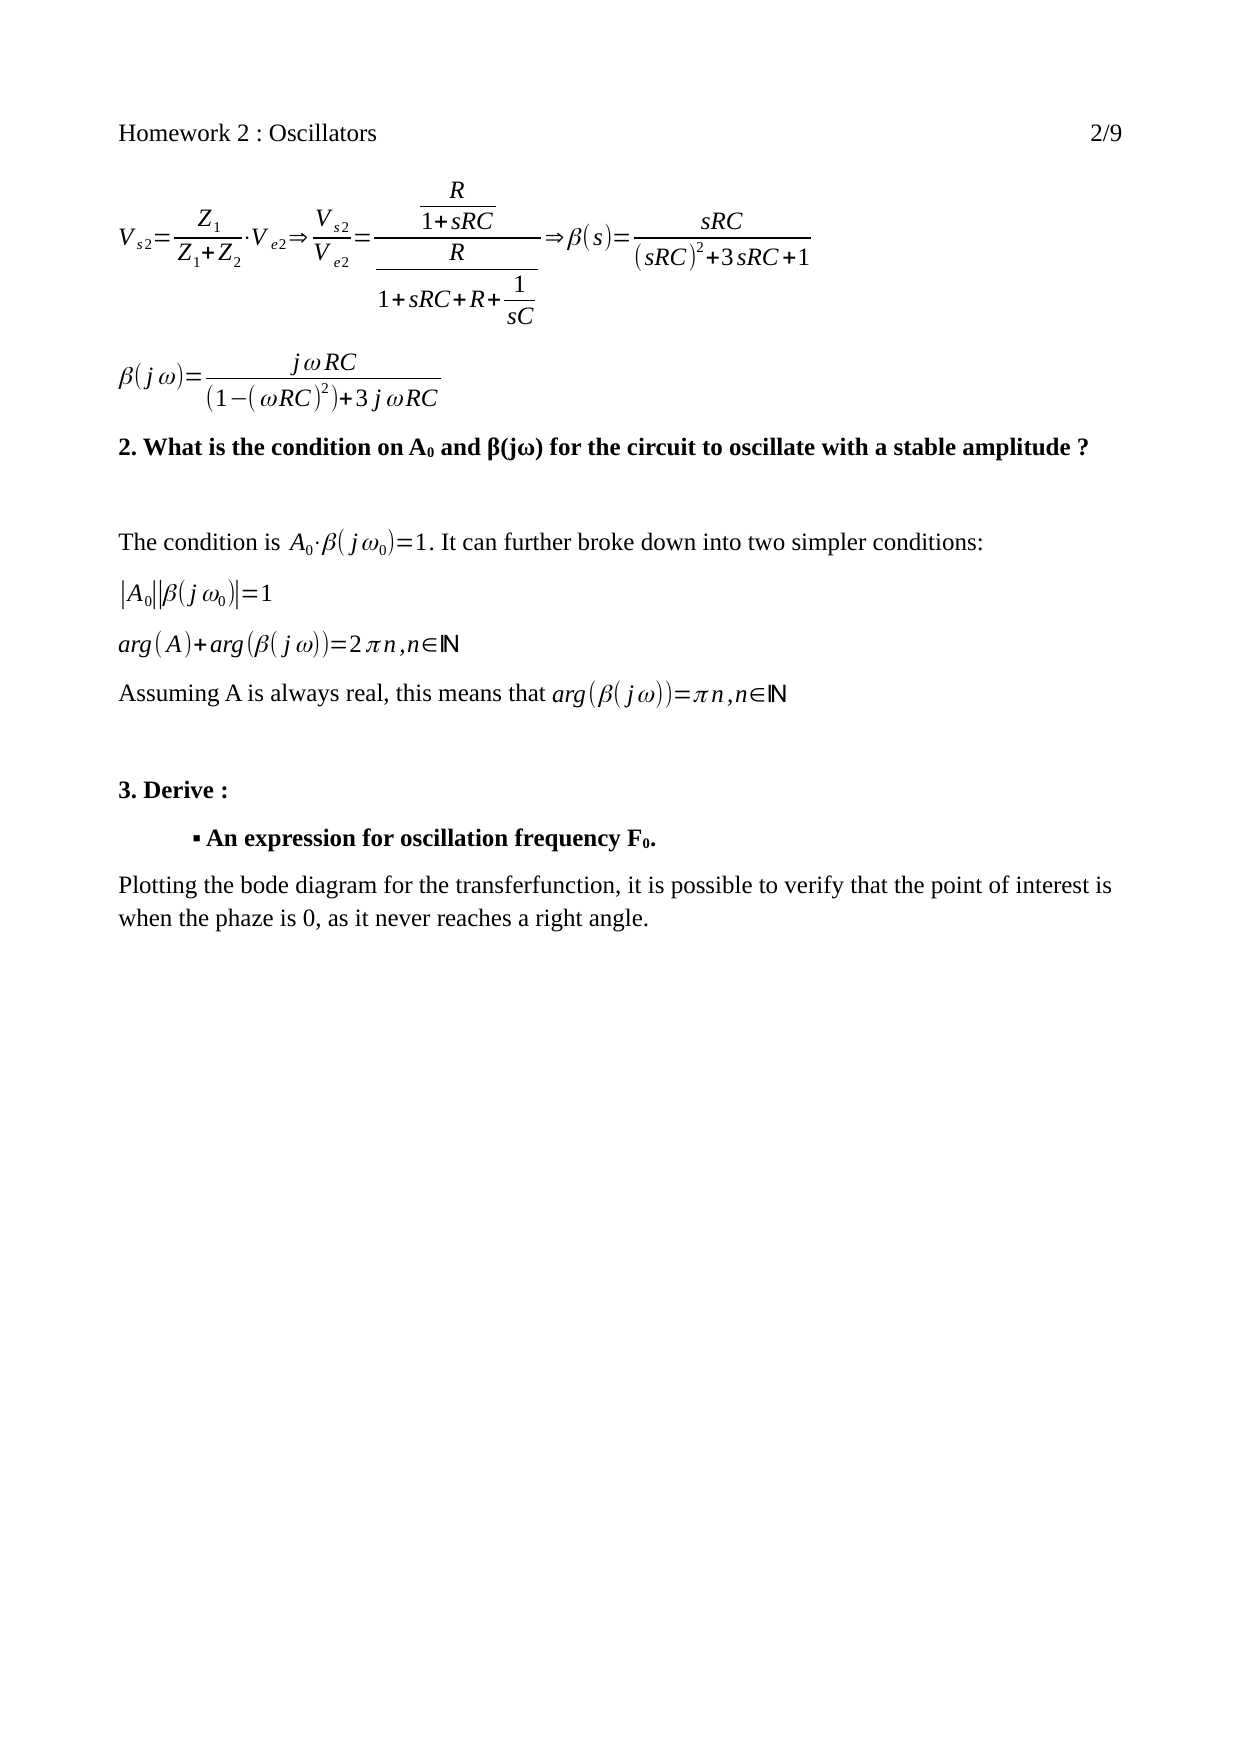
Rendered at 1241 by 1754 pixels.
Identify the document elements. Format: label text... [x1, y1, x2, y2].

text Assuming A is always real, this means that [118, 678, 1122, 709]
text 2. What is the condition on A0 and β(jω) for the circuit to oscillate with a stable amplitude ? [118, 432, 1122, 460]
text ▪ An expression for oscillation frequency F0. [118, 823, 1122, 852]
text 3. Derive : [118, 775, 1122, 804]
text Plotting the bode diagram for the transferfunction, it is possible to verify that the point of interest is when the phaze is 0, as it never reaches a right angle. [118, 871, 1122, 932]
text The condition is . It can further broke down into two simpler conditions: [118, 527, 1122, 559]
